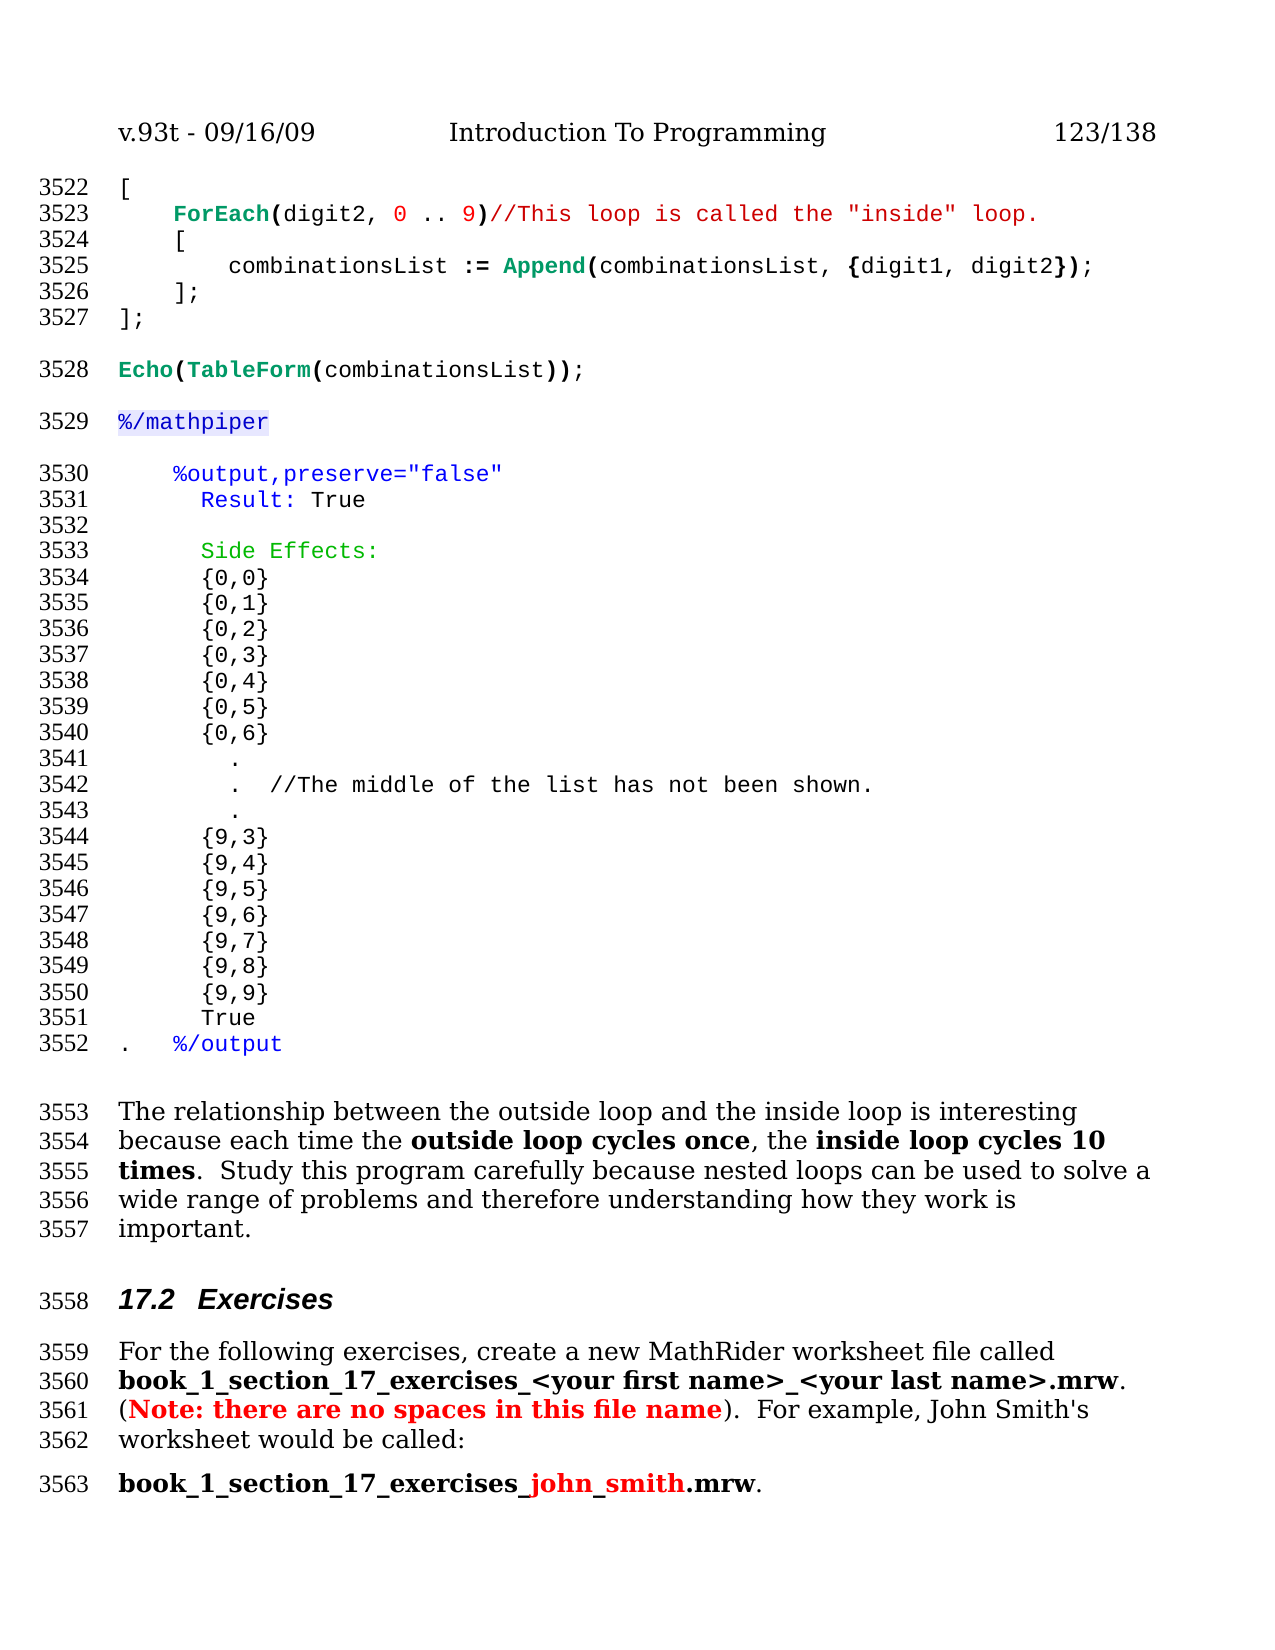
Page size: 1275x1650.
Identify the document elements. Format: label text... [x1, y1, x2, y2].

subtitle Exercises [118, 1282, 1157, 1316]
text ]; [118, 306, 1157, 332]
text ForEach(digit2, 0 .. 9)//This loop is called the "inside" loop. [118, 203, 1157, 229]
text {9,8} [118, 955, 1157, 981]
text ]; [118, 281, 1157, 306]
text {9,6} [118, 903, 1157, 929]
text book_1_section_17_exercises_john_smith.mrw. [118, 1469, 1157, 1498]
text %output,preserve="false" [118, 462, 1157, 488]
text {9,5} [118, 877, 1157, 903]
text For the following exercises, create a new MathRider worksheet file called book_1_section_17_exercises_<your first name>_<your last name>.mrw. (Note: there are no spaces in this file name). For example, John Smith's worksheet would be called: [118, 1337, 1157, 1454]
text {0,2} [118, 618, 1157, 644]
text %/mathpiper [118, 410, 1157, 436]
text . [118, 747, 1157, 773]
text {0,5} [118, 696, 1157, 721]
text {0,1} [118, 592, 1157, 618]
text [ [118, 177, 1157, 203]
text {9,7} [118, 929, 1157, 955]
text True [118, 1007, 1157, 1033]
text The relationship between the outside loop and the inside loop is interesting because each time the outside loop cycles once, the inside loop cycles 10 times. Study this program carefully because nested loops can be used to solve a wide range of problems and therefore understanding how they work is important. [118, 1097, 1157, 1243]
text {0,3} [118, 644, 1157, 669]
text Echo(TableForm(combinationsList)); [118, 358, 1157, 384]
text {0,0} [118, 566, 1157, 592]
text {0,6} [118, 721, 1157, 747]
text {9,3} [118, 825, 1157, 851]
text . %/output [118, 1033, 1157, 1059]
text Result: True [118, 488, 1157, 514]
text combinationsList := Append(combinationsList, {digit1, digit2}); [118, 254, 1157, 281]
text Side Effects: [118, 540, 1157, 566]
text {9,4} [118, 851, 1157, 877]
text . //The middle of the list has not been shown. [118, 773, 1157, 799]
text . [118, 799, 1157, 825]
text {9,9} [118, 981, 1157, 1007]
text {0,4} [118, 669, 1157, 696]
text [ [118, 229, 1157, 254]
